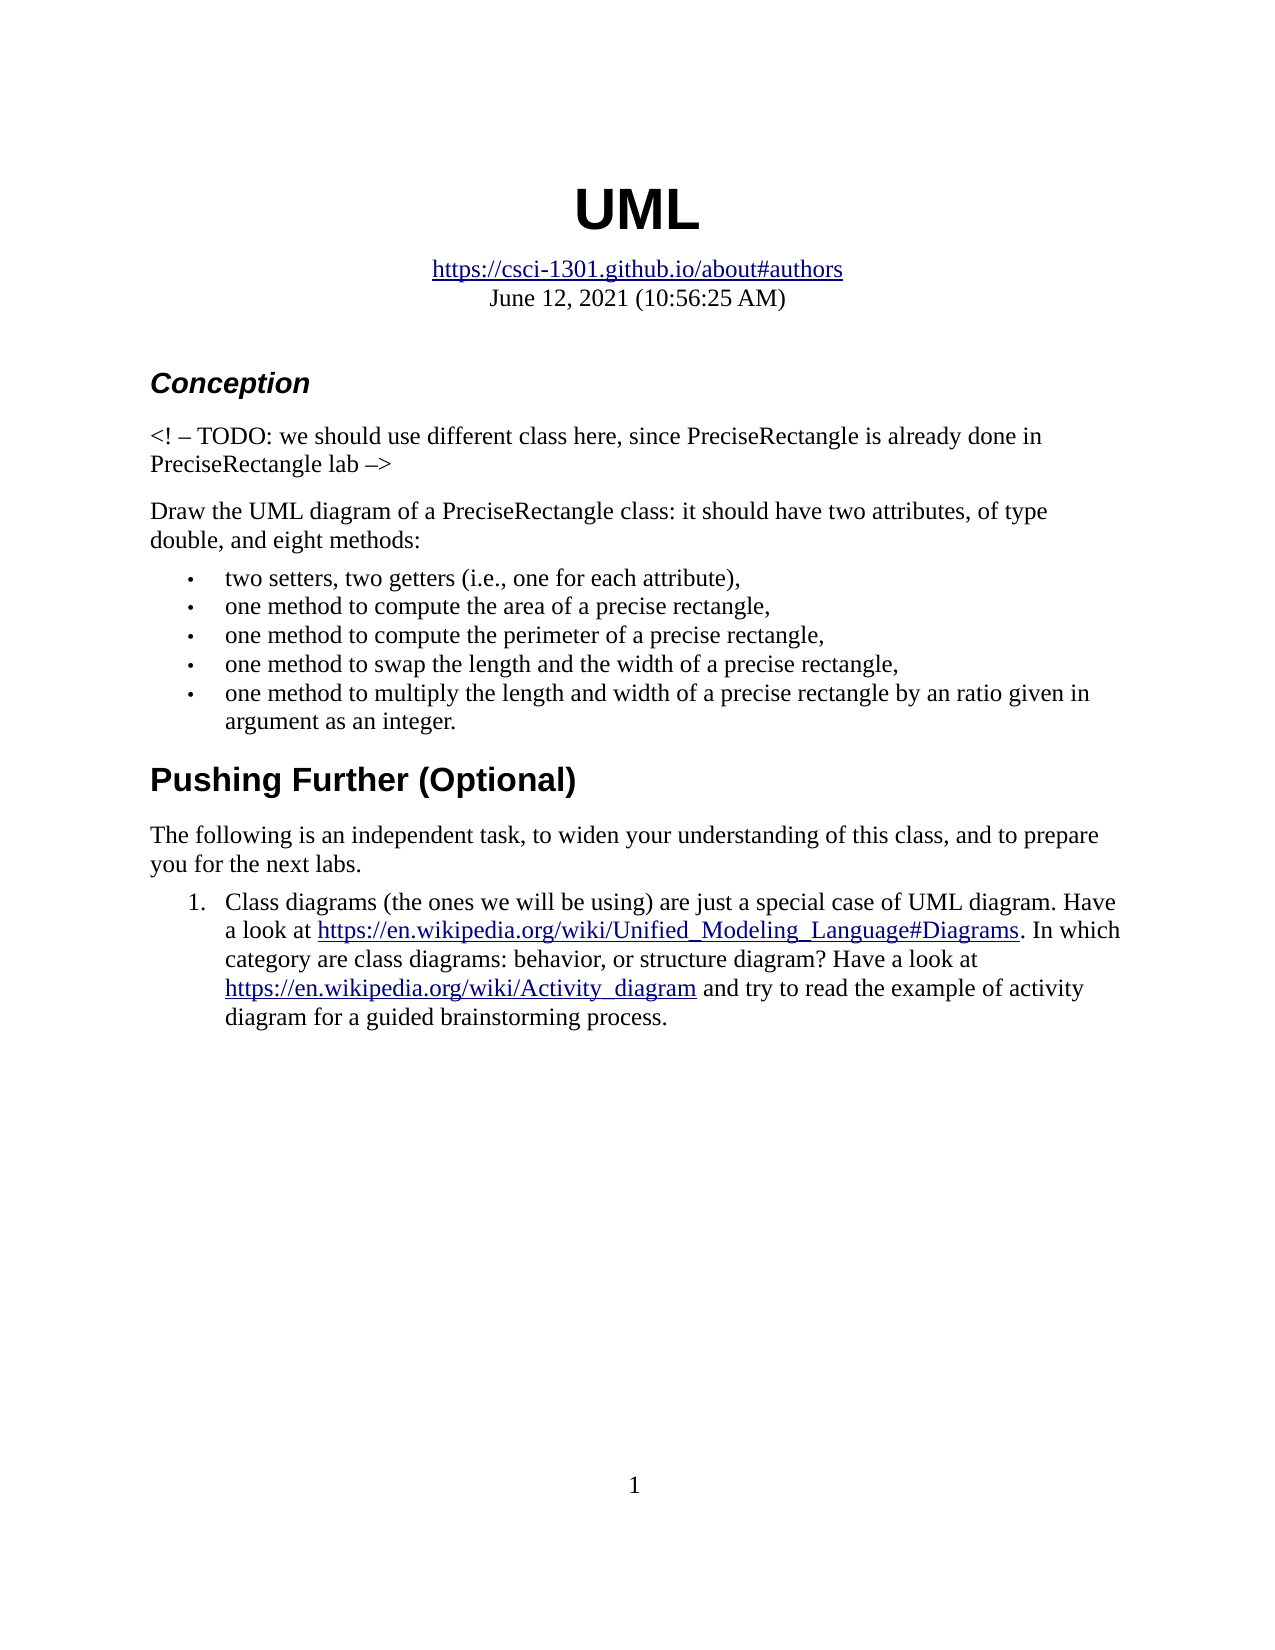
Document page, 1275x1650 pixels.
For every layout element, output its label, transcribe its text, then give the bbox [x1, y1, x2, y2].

text June 12, 2021 (10:56:25 AM) [150, 283, 1125, 312]
list one method to compute the area of a precise rectangle, [187, 591, 1125, 620]
list one method to multiply the length and width of a precise rectangle by an ratio given in argument as an integer. [187, 678, 1125, 735]
list one method to swap the length and the width of a precise rectangle, [187, 649, 1125, 678]
list Class diagrams (the ones we will be using) are just a special case of UML diagram. Have a look at https://en.wikipedia.org/wiki/Unified_Modeling_Language#Diagrams. In which category are class diagrams: behavior, or structure diagram? Have a look at https://en.wikipedia.org/wiki/Activity_diagram and try to read the example of activity diagram for a guided brainstorming process. [187, 887, 1125, 1031]
title UML [150, 175, 1125, 242]
text Draw the UML diagram of a PreciseRectangle class: it should have two attributes, of type double, and eight methods: [150, 496, 1125, 554]
subtitle Pushing Further (Optional) [150, 760, 1125, 799]
text https://csci-1301.github.io/about#authors [150, 254, 1125, 283]
list two setters, two getters (i.e., one for each attribute), [187, 563, 1125, 591]
list one method to compute the perimeter of a precise rectangle, [187, 620, 1125, 649]
text The following is an independent task, to widen your understanding of this class, and to prepare you for the next labs. [150, 820, 1125, 878]
text <! – TODO: we should use different class here, since PreciseRectangle is already done in PreciseRectangle lab –> [150, 421, 1125, 478]
subtitle Conception [150, 366, 1125, 399]
